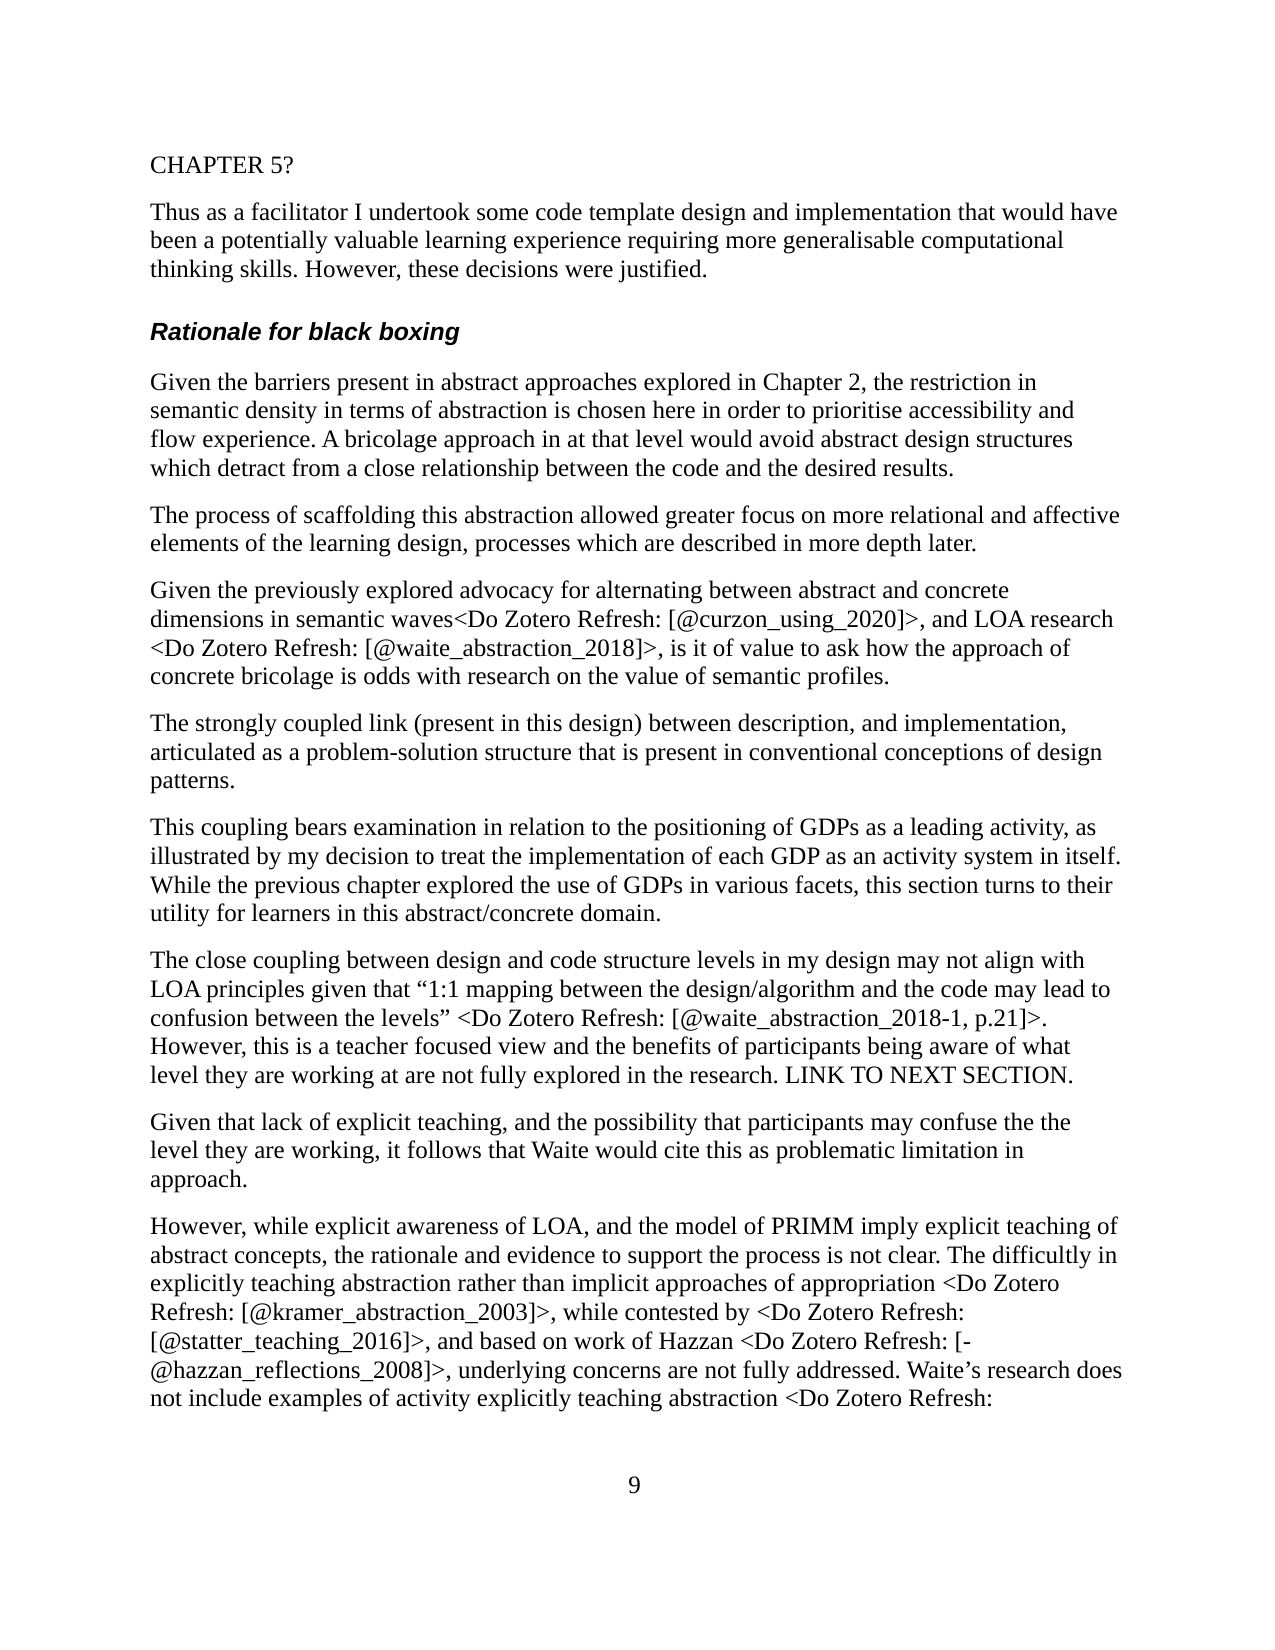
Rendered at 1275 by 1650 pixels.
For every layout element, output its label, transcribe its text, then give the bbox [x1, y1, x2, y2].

text The strongly coupled link (present in this design) between description, and implementation, articulated as a problem-solution structure that is present in conventional conceptions of design patterns. [150, 708, 1125, 794]
text Given that lack of explicit teaching, and the possibility that participants may confuse the the level they are working, it follows that Waite would cite this as problematic limitation in approach. [150, 1107, 1125, 1193]
subtitle Rationale for black boxing [150, 317, 1125, 345]
text The process of scaffolding this abstraction allowed greater focus on more relational and affective elements of the learning design, processes which are described in more depth later. [150, 500, 1125, 557]
text The close coupling between design and code structure levels in my design may not align with LOA principles given that “1:1 mapping between the design/algorithm and the code may lead to confusion between the levels” <Do Zotero Refresh: [@waite_abstraction_2018-1, p.21]>. However, this is a teacher focused view and the benefits of participants being aware of what level they are working at are not fully explored in the research. LINK TO NEXT SECTION. [150, 945, 1125, 1089]
text CHAPTER 5? [150, 150, 1125, 179]
text This coupling bears examination in relation to the positioning of GDPs as a leading activity, as illustrated by my decision to treat the implementation of each GDP as an activity system in itself. While the previous chapter explored the use of GDPs in various facets, this section turns to their utility for learners in this abstract/concrete domain. [150, 812, 1125, 927]
text Given the previously explored advocacy for alternating between abstract and concrete dimensions in semantic waves<Do Zotero Refresh: [@curzon_using_2020]>, and LOA research <Do Zotero Refresh: [@waite_abstraction_2018]>, is it of value to ask how the approach of concrete bricolage is odds with research on the value of semantic profiles. [150, 575, 1125, 690]
text However, while explicit awareness of LOA, and the model of PRIMM imply explicit teaching of abstract concepts, the rationale and evidence to support the process is not clear. The difficultly in explicitly teaching abstraction rather than implicit approaches of appropriation <Do Zotero Refresh: [@kramer_abstraction_2003]>, while contested by <Do Zotero Refresh: [@statter_teaching_2016]>, and based on work of Hazzan <Do Zotero Refresh: [-@hazzan_reflections_2008]>, underlying concerns are not fully addressed. Waite’s research does not include examples of activity explicitly teaching abstraction <Do Zotero Refresh: [150, 1211, 1125, 1412]
text Given the barriers present in abstract approaches explored in Chapter 2, the restriction in semantic density in terms of abstraction is chosen here in order to prioritise accessibility and flow experience. A bricolage approach in at that level would avoid abstract design structures which detract from a close relationship between the code and the desired results. [150, 367, 1125, 482]
text Thus as a facilitator I undertook some code template design and implementation that would have been a potentially valuable learning experience requiring more generalisable computational thinking skills. However, these decisions were justified. [150, 197, 1125, 283]
